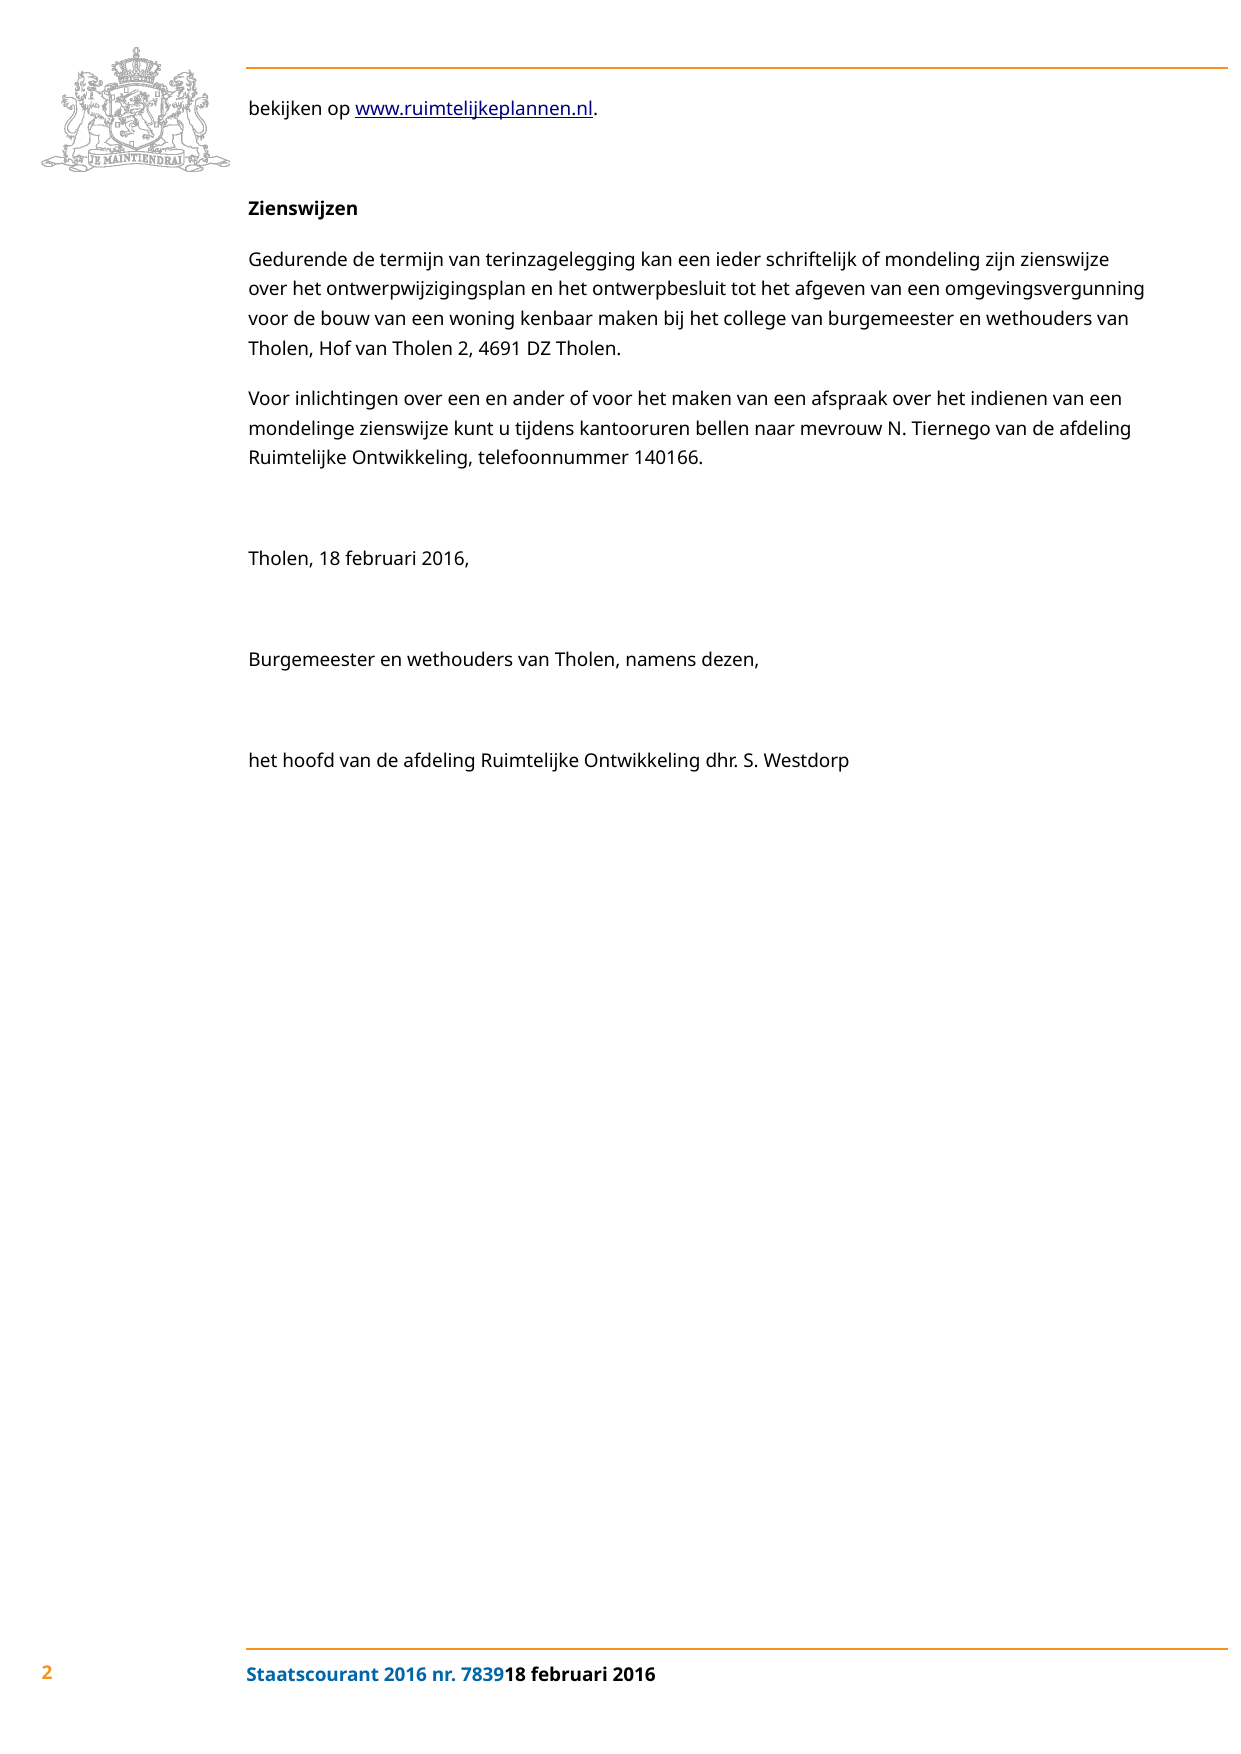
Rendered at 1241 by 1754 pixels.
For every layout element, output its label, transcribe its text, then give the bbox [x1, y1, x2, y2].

text Burgemeester en wethouders van Tholen, namens dezen, [248, 646, 1152, 672]
picture [41, 47, 231, 172]
text het hoofd van de afdeling Ruimtelijke Ontwikkeling dhr. S. Westdorp [248, 747, 1152, 773]
text Zienswijzen [248, 196, 1152, 221]
text Voor inlichtingen over een en ander of voor het maken van een afspraak over het indienen van een mondelinge zienswijze kunt u tijdens kantooruren bellen naar mevrouw N. Tiernego van de afdeling Ruimtelijke Ontwikkeling, telefoonnummer 140166. [248, 385, 1152, 470]
text Tholen, 18 februari 2016, [248, 545, 1152, 571]
text Gedurende de termijn van terinzagelegging kan een ieder schriftelijk of mondeling zijn zienswijze over het ontwerpwijzigingsplan en het ontwerpbesluit tot het afgeven van een omgevingsvergunning voor de bouw van een woning kenbaar maken bij het college van burgemeester en wethouders van Tholen, Hof van Tholen 2, 4691 DZ Tholen. [248, 246, 1152, 361]
text bekijken op www.ruimtelijkeplannen.nl. [248, 95, 1152, 121]
